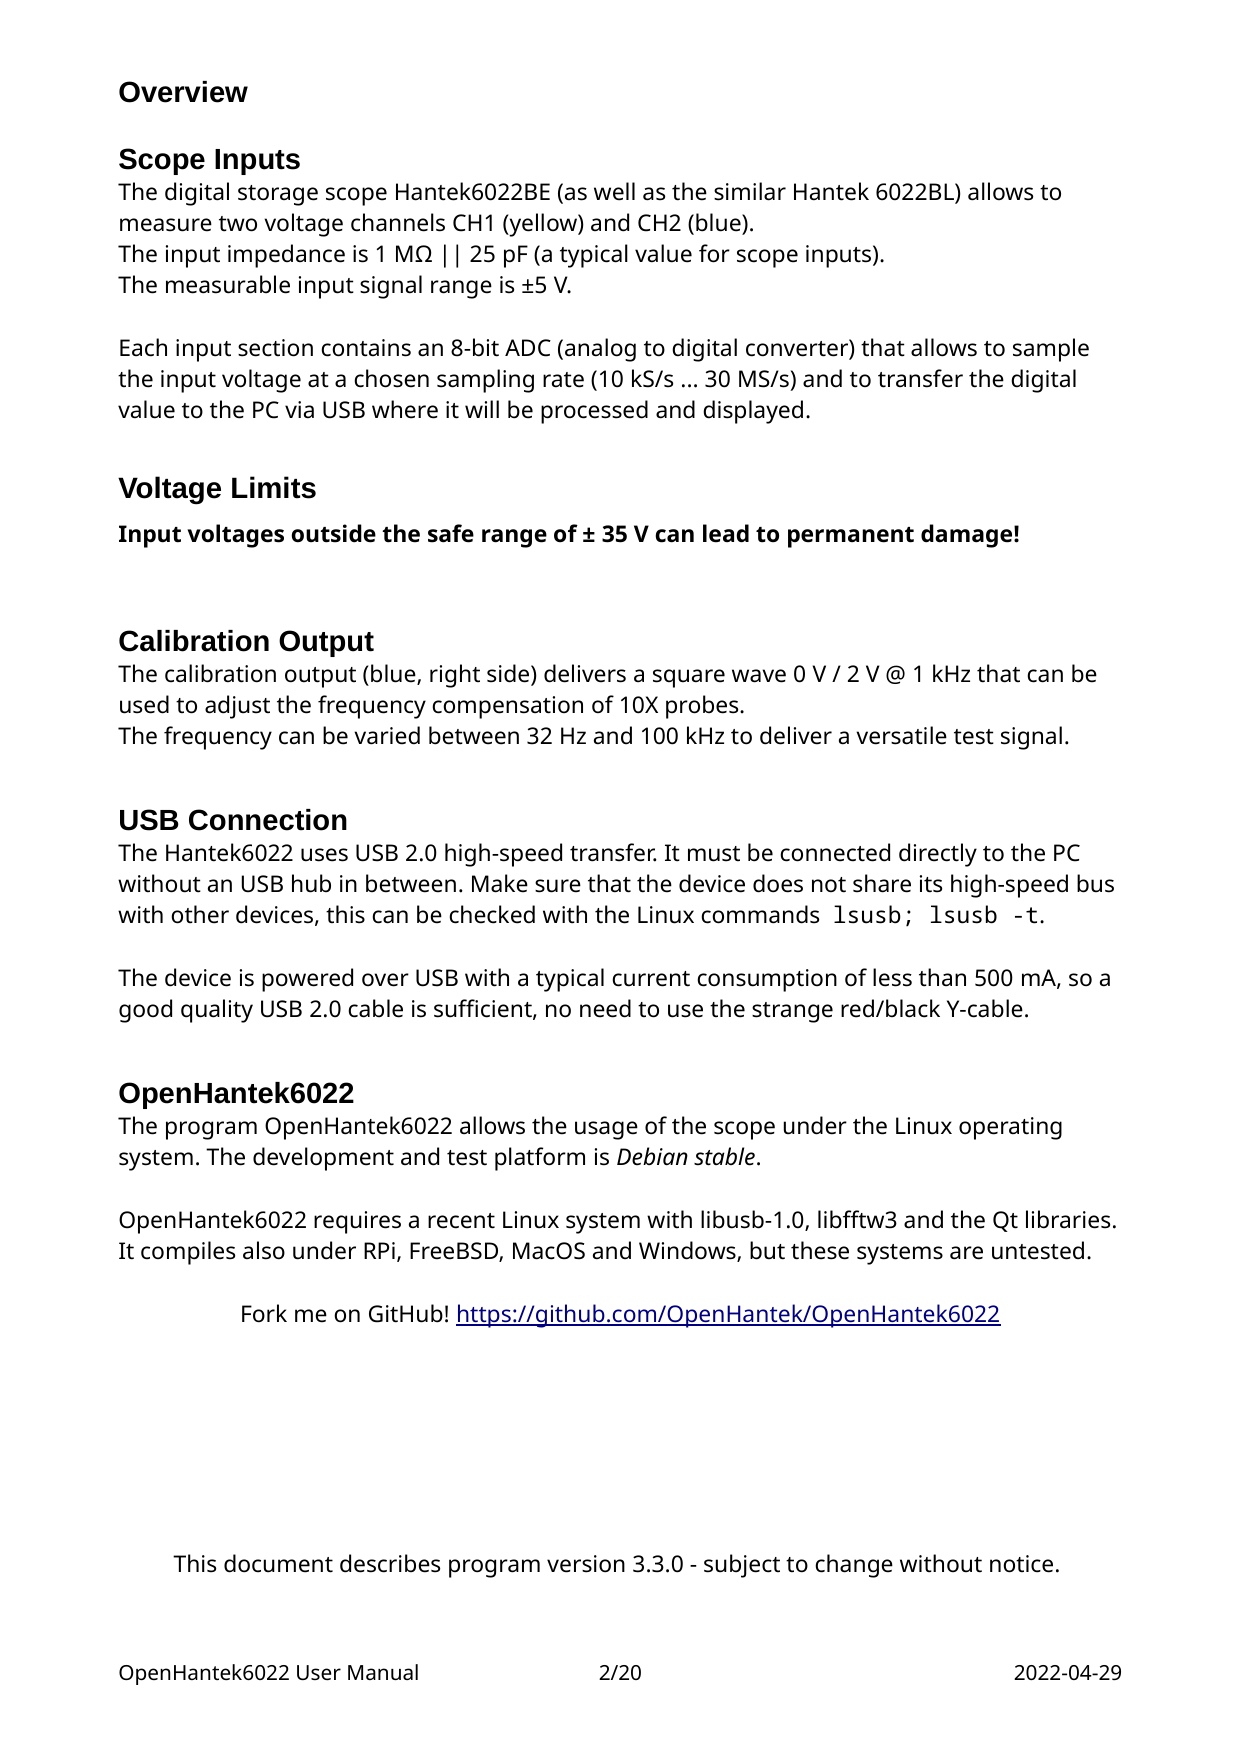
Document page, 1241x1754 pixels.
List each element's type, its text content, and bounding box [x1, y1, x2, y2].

text The Hantek6022 uses USB 2.0 high-speed transfer. It must be connected directly to the PC without an USB hub in between. Make sure that the device does not share its high-speed bus with other devices, this can be checked with the Linux commands lsusb; lsusb -t. [118, 837, 1122, 931]
text OpenHantek6022 requires a recent Linux system with libusb-1.0, libfftw3 and the Qt libraries. It compiles also under RPi, FreeBSD, MacOS and Windows, but these systems are untested. [118, 1204, 1122, 1266]
text Input voltages outside the safe range of ± 35 V can lead to permanent damage! [118, 517, 1122, 549]
text The calibration output (blue, right side) delivers a square wave 0 V / 2 V @ 1 kHz that can be used to adjust the frequency compensation of 10X probes. [118, 657, 1122, 720]
text The input impedance is 1 MΩ || 25 pF (a typical value for scope inputs). [118, 238, 1122, 269]
text The frequency can be varied between 32 Hz and 100 kHz to deliver a versatile test signal. [118, 720, 1122, 751]
text This document describes program version 3.3.0 - subject to change without notice. [118, 1547, 1122, 1579]
subtitle Voltage Limits [118, 471, 1122, 505]
text The device is powered over USB with a typical current consumption of less than 500 mA, so a good quality USB 2.0 cable is sufficient, no need to use the strange red/black Y-cable. [118, 962, 1122, 1024]
text Fork me on GitHub! https://github.com/OpenHantek/OpenHantek6022 [118, 1297, 1122, 1329]
text The measurable input signal range is ±5 V. [118, 269, 1122, 300]
subtitle Scope Inputs [118, 142, 1122, 175]
subtitle OpenHantek6022 [118, 1076, 1122, 1110]
subtitle Calibration Output [118, 624, 1122, 657]
text The program OpenHantek6022 allows the usage of the scope under the Linux operating system. The development and test platform is Debian stable. [118, 1110, 1122, 1172]
subtitle Overview [118, 75, 1122, 108]
subtitle USB Connection [118, 803, 1122, 837]
text The digital storage scope Hantek6022BE (as well as the similar Hantek 6022BL) allows to measure two voltage channels CH1 (yellow) and CH2 (blue). [118, 175, 1122, 238]
text Each input section contains an 8-bit ADC (analog to digital converter) that allows to sample the input voltage at a chosen sampling rate (10 kS/s ... 30 MS/s) and to transfer the digital value to the PC via USB where it will be processed and displayed. [118, 332, 1122, 425]
